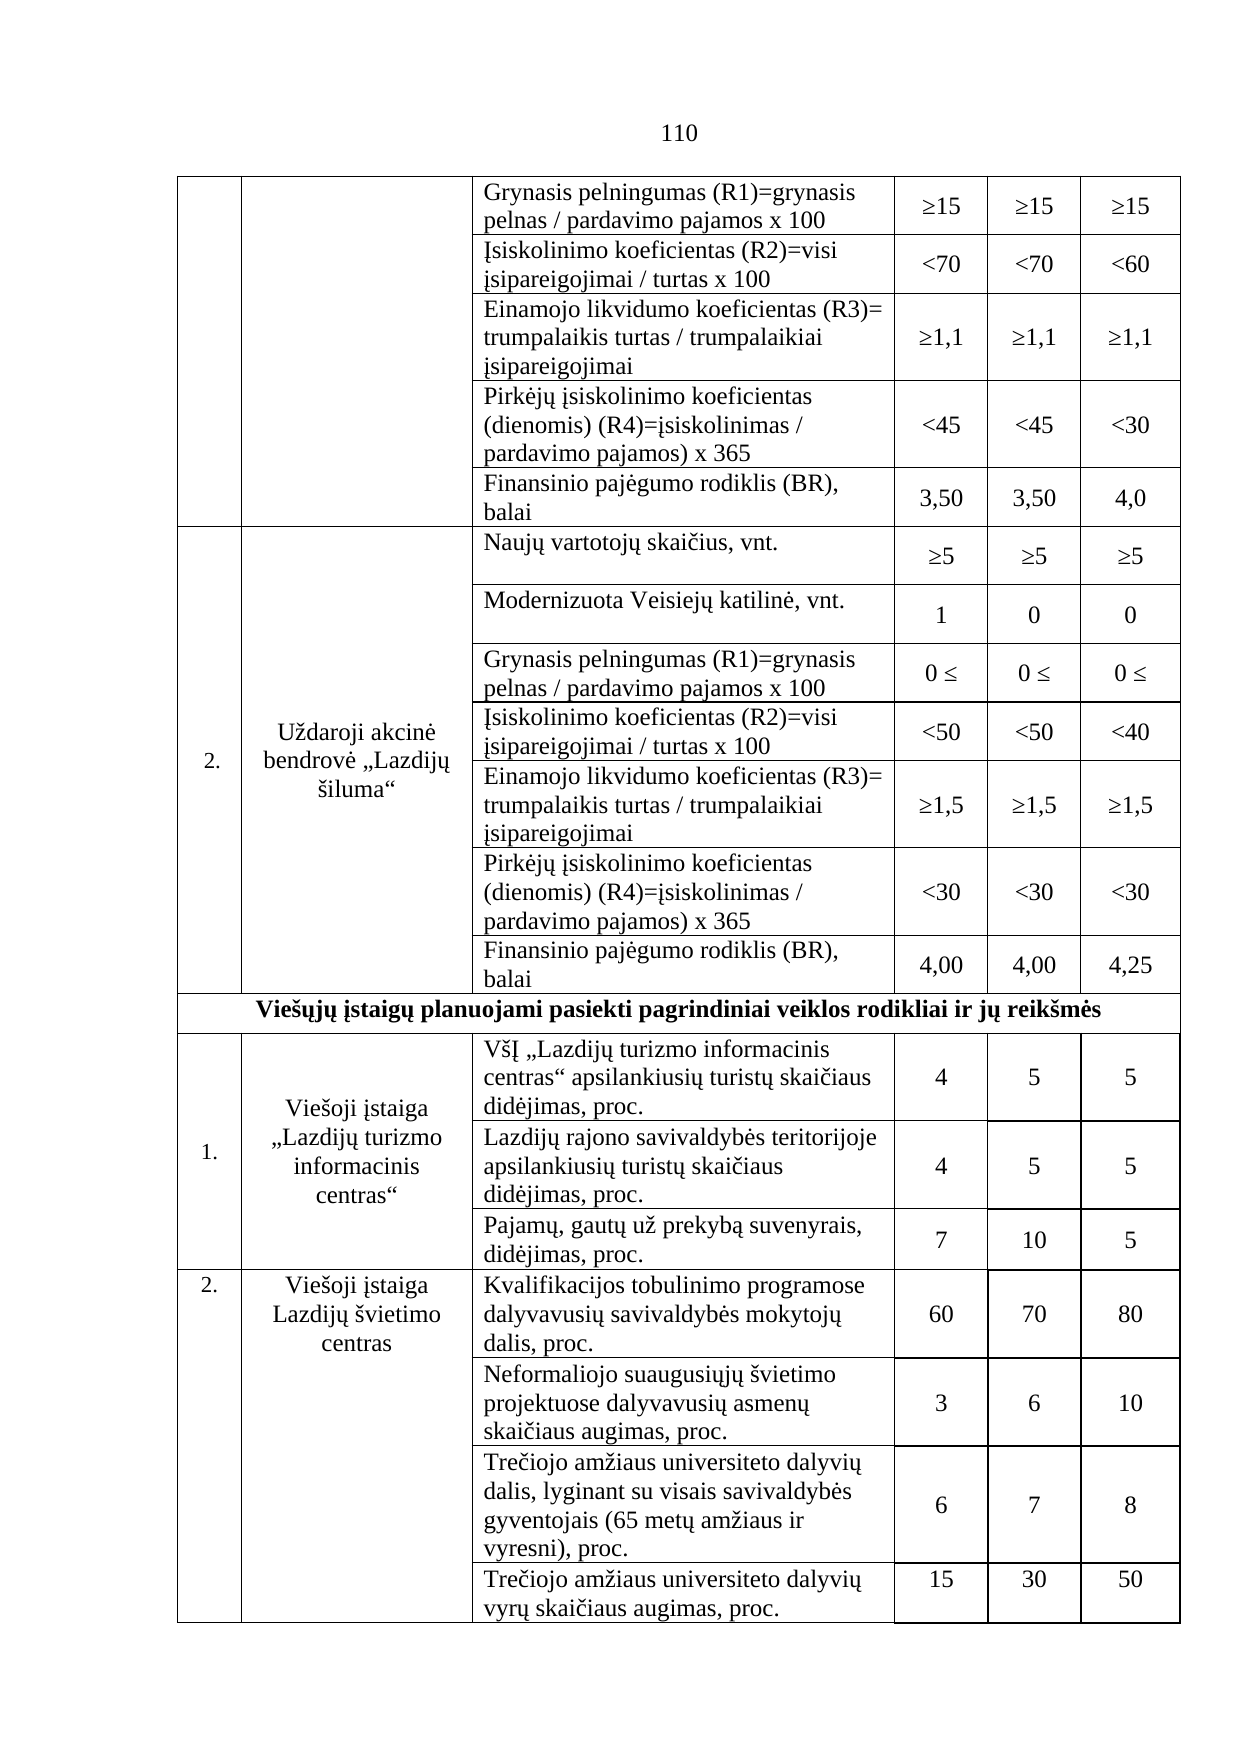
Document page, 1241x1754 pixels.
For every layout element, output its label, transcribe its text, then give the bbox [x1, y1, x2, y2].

table_cell 4 [895, 1121, 987, 1208]
table_cell 0 [1081, 585, 1180, 643]
table_cell Grynasis pelningumas (R1)=grynasis pelnas / pardavimo pajamos x 100 [473, 644, 894, 701]
table_cell VšĮ „Lazdijų turizmo informacinis centras“ apsilankiusių turistų skaičiaus didėjimas, proc. [473, 1034, 894, 1120]
table_cell [242, 177, 472, 526]
table_cell 5 [1082, 1122, 1179, 1208]
table_cell ≥1,5 [988, 761, 1080, 847]
table_cell Viešoji įstaiga Lazdijų švietimo centras [242, 1270, 472, 1622]
table_cell Einamojo likvidumo koeficientas (R3)= trumpalaikis turtas / trumpalaikiai įsipareigojimai [473, 761, 894, 847]
table_cell <30 [988, 848, 1080, 934]
table_cell 4,00 [988, 936, 1080, 993]
table_cell 8 [1082, 1447, 1179, 1562]
table_cell ≥15 [895, 177, 987, 234]
table_cell 1. [178, 1034, 241, 1268]
table_cell 3,50 [895, 468, 987, 526]
table_cell 4,25 [1081, 936, 1180, 993]
table_cell ≥5 [895, 527, 987, 584]
table_cell Grynasis pelningumas (R1)=grynasis pelnas / pardavimo pajamos x 100 [473, 177, 894, 234]
table_cell 5 [1082, 1034, 1179, 1120]
table_cell 5 [988, 1122, 1080, 1208]
table_cell 80 [1082, 1271, 1179, 1357]
table_cell 0 ≤ [895, 644, 987, 701]
table_cell Trečiojo amžiaus universiteto dalyvių vyrų skaičiaus augimas, proc. [473, 1563, 894, 1622]
table_cell Modernizuota Veisiejų katilinė, vnt. [473, 585, 894, 643]
table_cell Lazdijų rajono savivaldybės teritorijoje apsilankiusių turistų skaičiaus didėjimas, proc. [473, 1121, 894, 1208]
table_cell Viešųjų įstaigų planuojami pasiekti pagrindiniai veiklos rodikliai ir jų reikšmės [178, 994, 1180, 1033]
table_cell ≥1,5 [1081, 761, 1180, 847]
table_cell <45 [988, 381, 1080, 467]
table_cell 7 [895, 1209, 987, 1268]
table_cell Įsiskolinimo koeficientas (R2)=visi įsipareigojimai / turtas x 100 [473, 703, 894, 760]
table_cell 50 [1082, 1564, 1179, 1622]
table_cell 4 [895, 1034, 987, 1120]
table_cell Uždaroji akcinė bendrovė „Lazdijų šiluma“ [242, 527, 472, 993]
table_cell ≥15 [1081, 177, 1180, 234]
table_cell 10 [1082, 1359, 1179, 1445]
table_cell ≥15 [988, 177, 1080, 234]
table_cell ≥5 [988, 527, 1080, 584]
table_cell 3,50 [988, 468, 1080, 526]
table_cell 7 [989, 1447, 1080, 1562]
table_cell Neformaliojo suaugusiųjų švietimo projektuose dalyvavusių asmenų skaičiaus augimas, proc. [473, 1358, 894, 1445]
table_cell 0 [988, 585, 1080, 643]
table_cell <70 [988, 235, 1080, 293]
table_cell 5 [988, 1034, 1080, 1120]
table_cell 3 [895, 1359, 987, 1445]
table_cell Viešoji įstaiga „Lazdijų turizmo informacinis centras“ [242, 1034, 472, 1268]
table_cell 70 [989, 1271, 1080, 1357]
table_cell 2. [178, 1270, 241, 1622]
table_cell 4,0 [1081, 468, 1180, 526]
table_cell <30 [895, 848, 987, 934]
table_cell 60 [895, 1270, 987, 1357]
table_cell 6 [989, 1359, 1080, 1445]
table_cell <70 [895, 235, 987, 293]
table_cell ≥1,1 [895, 294, 987, 380]
table_cell Kvalifikacijos tobulinimo programose dalyvavusių savivaldybės mokytojų dalis, proc. [473, 1270, 894, 1357]
table_cell 15 [895, 1564, 987, 1622]
table_cell 10 [988, 1210, 1080, 1268]
table_cell Naujų vartotojų skaičius, vnt. [473, 527, 894, 584]
table_cell 4,00 [895, 936, 987, 993]
table_cell <30 [1081, 848, 1180, 934]
table_cell 5 [1082, 1210, 1179, 1268]
table_cell Pirkėjų įsiskolinimo koeficientas (dienomis) (R4)=įsiskolinimas / pardavimo pajamos) x 365 [473, 848, 894, 934]
table_cell ≥1,1 [1081, 294, 1180, 380]
table_cell 1 [895, 585, 987, 643]
table_cell Einamojo likvidumo koeficientas (R3)= trumpalaikis turtas / trumpalaikiai įsipareigojimai [473, 294, 894, 380]
table_cell Finansinio pajėgumo rodiklis (BR), balai [473, 936, 894, 993]
table_cell 6 [895, 1447, 987, 1562]
table_cell Įsiskolinimo koeficientas (R2)=visi įsipareigojimai / turtas x 100 [473, 235, 894, 293]
table_cell Finansinio pajėgumo rodiklis (BR), balai [473, 468, 894, 526]
table_cell Pirkėjų įsiskolinimo koeficientas (dienomis) (R4)=įsiskolinimas / pardavimo pajamos) x 365 [473, 381, 894, 467]
table_cell ≥1,5 [895, 761, 987, 847]
table_cell [178, 177, 241, 526]
table_cell <40 [1081, 703, 1180, 760]
table_cell 0 ≤ [1081, 644, 1180, 701]
table_cell ≥1,1 [988, 294, 1080, 380]
table_cell Trečiojo amžiaus universiteto dalyvių dalis, lyginant su visais savivaldybės gyventojais (65 metų amžiaus ir vyresni), proc. [473, 1446, 894, 1562]
table_cell 2. [178, 527, 241, 993]
table_cell Pajamų, gautų už prekybą suvenyrais, didėjimas, proc. [473, 1209, 894, 1268]
table_cell <45 [895, 381, 987, 467]
table_cell 30 [989, 1564, 1080, 1622]
table_cell 0 ≤ [988, 644, 1080, 701]
table_cell ≥5 [1081, 527, 1180, 584]
table_cell <60 [1081, 235, 1180, 293]
table_cell <50 [895, 703, 987, 760]
table_cell <50 [988, 703, 1080, 760]
table_cell <30 [1081, 381, 1180, 467]
